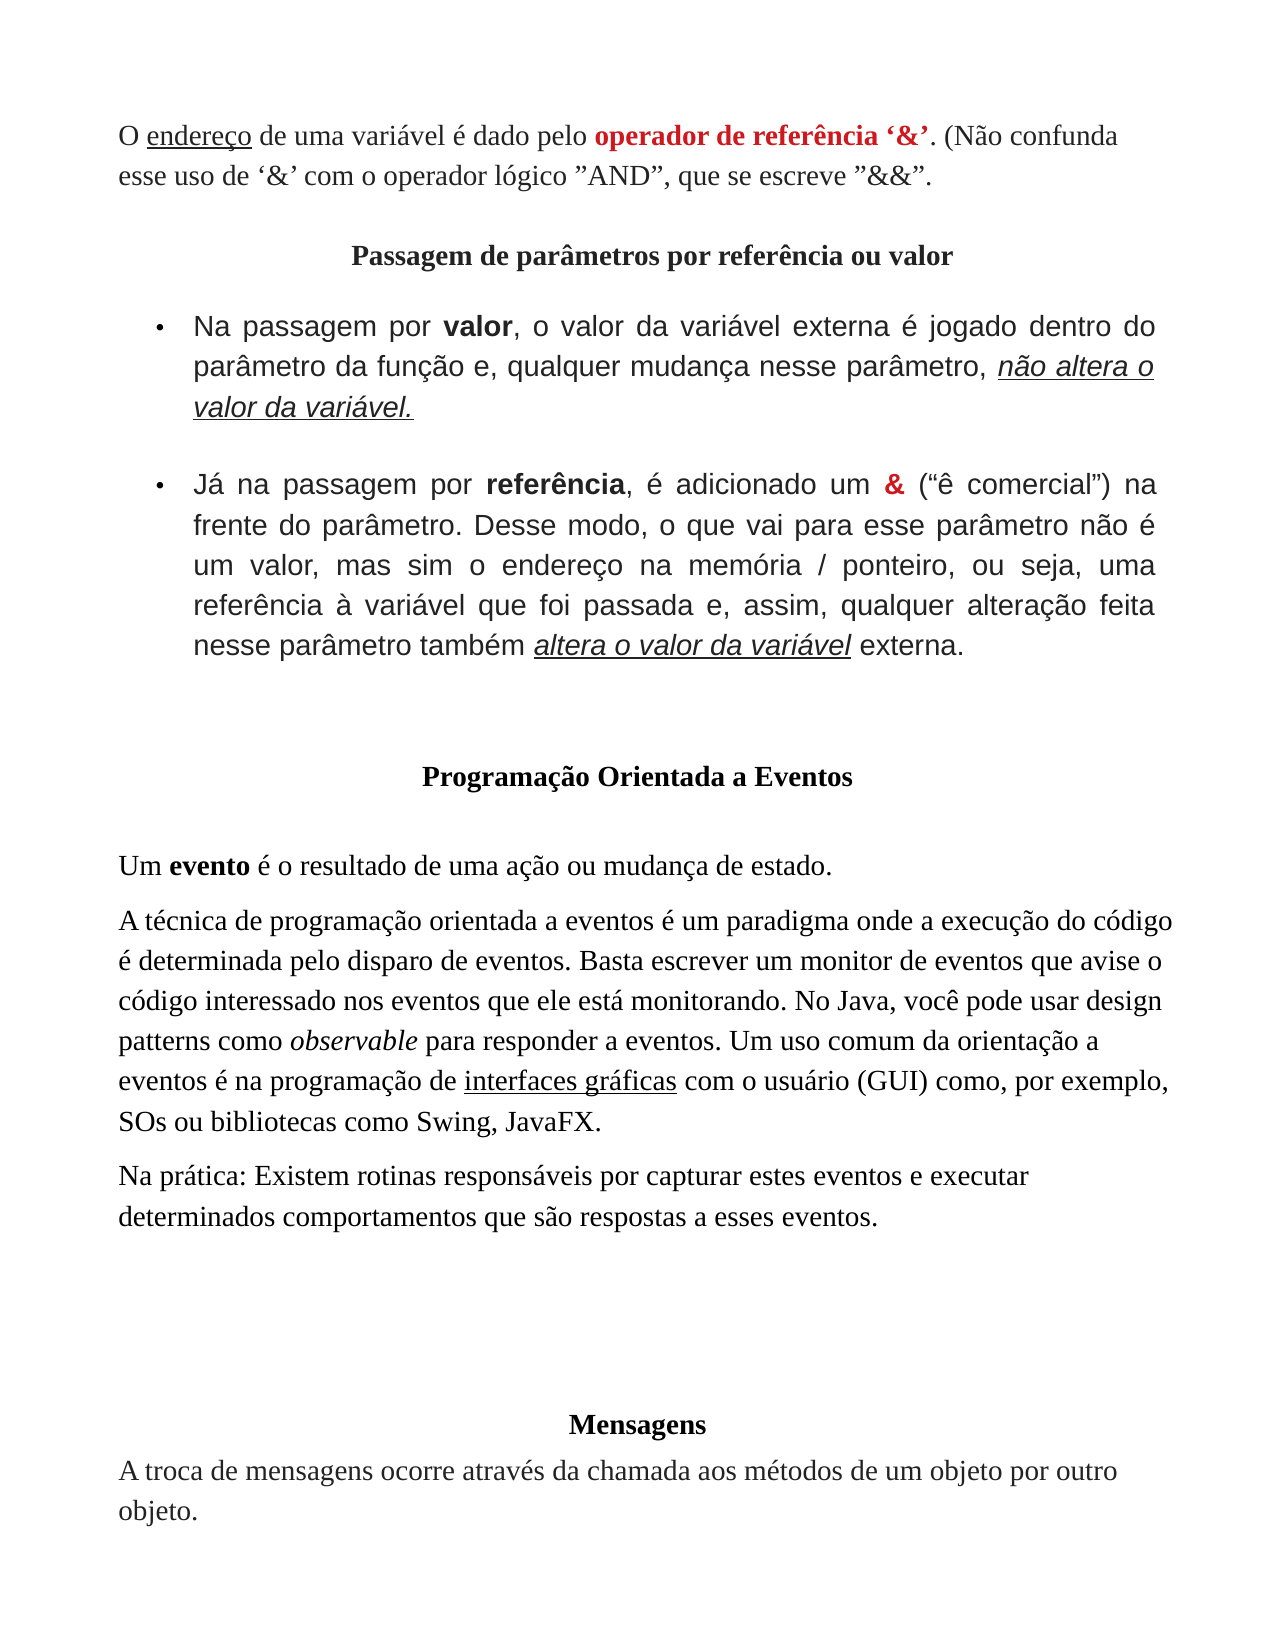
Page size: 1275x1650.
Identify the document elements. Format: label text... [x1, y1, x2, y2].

subtitle Já na passagem por referência, é adicionado um & (“ê comercial”) na frente do parâmetro. Desse modo, o que vai para esse parâmetro não é um valor, mas sim o endereço na memória / ponteiro, ou seja, uma referência à variável que foi passada e, assim, qualquer alteração feita nesse parâmetro também altera o valor da variável externa. [156, 467, 1157, 662]
text Na prática: Existem rotinas responsáveis por capturar estes eventos e executar determinados comportamentos que são respostas a esses eventos. [118, 1158, 1157, 1232]
subtitle Na passagem por valor, o valor da variável externa é jogado dentro do parâmetro da função e, qualquer mudança nesse parâmetro, não altera o valor da variável. [156, 309, 1157, 423]
subtitle Passagem de parâmetros por referência ou valor [118, 238, 1186, 272]
text O endereço de uma variável é dado pelo operador de referência ‘&’. (Não confunda esse uso de ‘&’ com o operador lógico ”AND”, que se escreve ”&&”. [118, 118, 1157, 192]
text Um evento é o resultado de uma ação ou mudança de estado. [118, 848, 1157, 881]
text A troca de mensagens ocorre através da chamada aos métodos de um objeto por outro objeto. [118, 1453, 1157, 1527]
subtitle Programação Orientada a Eventos [118, 759, 1157, 835]
subtitle Mensagens [118, 1407, 1157, 1440]
text A técnica de programação orientada a eventos é um paradigma onde a execução do código é determinada pelo disparo de eventos. Basta escrever um monitor de eventos que avise o código interessado nos eventos que ele está monitorando. No Java, você pode usar design patterns como observable para responder a eventos. Um uso comum da orientação a eventos é na programação de interfaces gráficas com o usuário (GUI) como, por exemplo, SOs ou bibliotecas como Swing, JavaFX. [118, 903, 1174, 1137]
